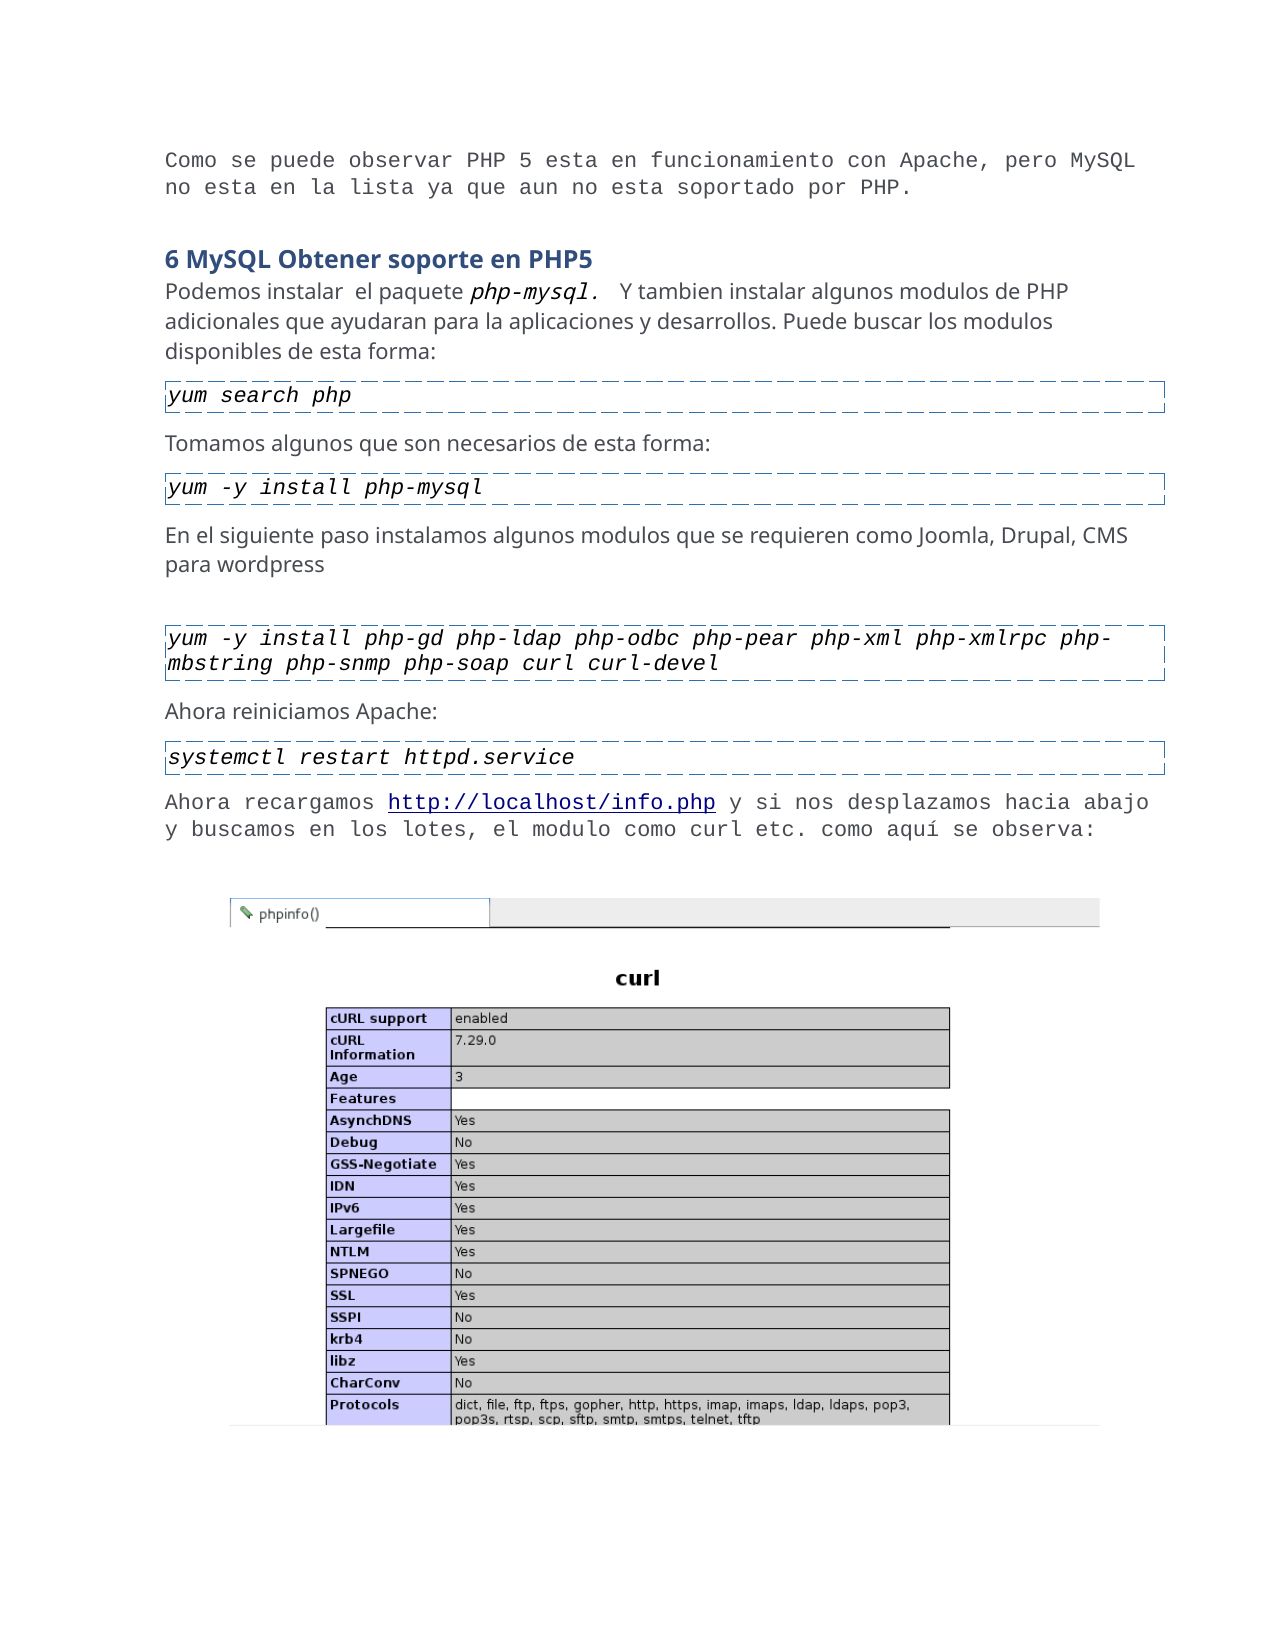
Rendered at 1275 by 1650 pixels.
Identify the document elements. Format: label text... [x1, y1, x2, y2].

text systemctl restart httpd.service [164, 741, 1164, 774]
text yum -y install php-mysql [164, 473, 1164, 504]
text Tomamos algunos que son necesarios de esta forma: [164, 428, 1164, 457]
text Ahora recargamos http://localhost/info.php y si nos desplazamos hacia abajo y buscamos en los lotes, el modulo como curl etc. como aquí se observa: [164, 789, 1164, 843]
picture [229, 898, 1100, 1426]
text yum -y install php-gd php-ldap php-odbc php-pear php-xml php-xmlrpc php-mbstring php-snmp php-soap curl curl-devel [164, 624, 1164, 680]
text En el siguiente paso instalamos algunos modulos que se requieren como Joomla, Drupal, CMS para wordpress [164, 519, 1164, 579]
text Ahora reiniciamos Apache: [164, 696, 1164, 726]
text Como se puede observar PHP 5 esta en funcionamiento con Apache, pero MySQL no esta en la lista ya que aun no esta soportado por PHP. [164, 148, 1164, 201]
text Podemos instalar el paquete php-mysql. Y tambien instalar algunos modulos de PHP adicionales que ayudaran para la aplicaciones y desarrollos. Puede buscar los modulos disponibles de esta forma: [164, 276, 1164, 366]
text yum search php [164, 381, 1164, 412]
subtitle 6 MySQL Obtener soporte en PHP5 [164, 242, 1164, 276]
